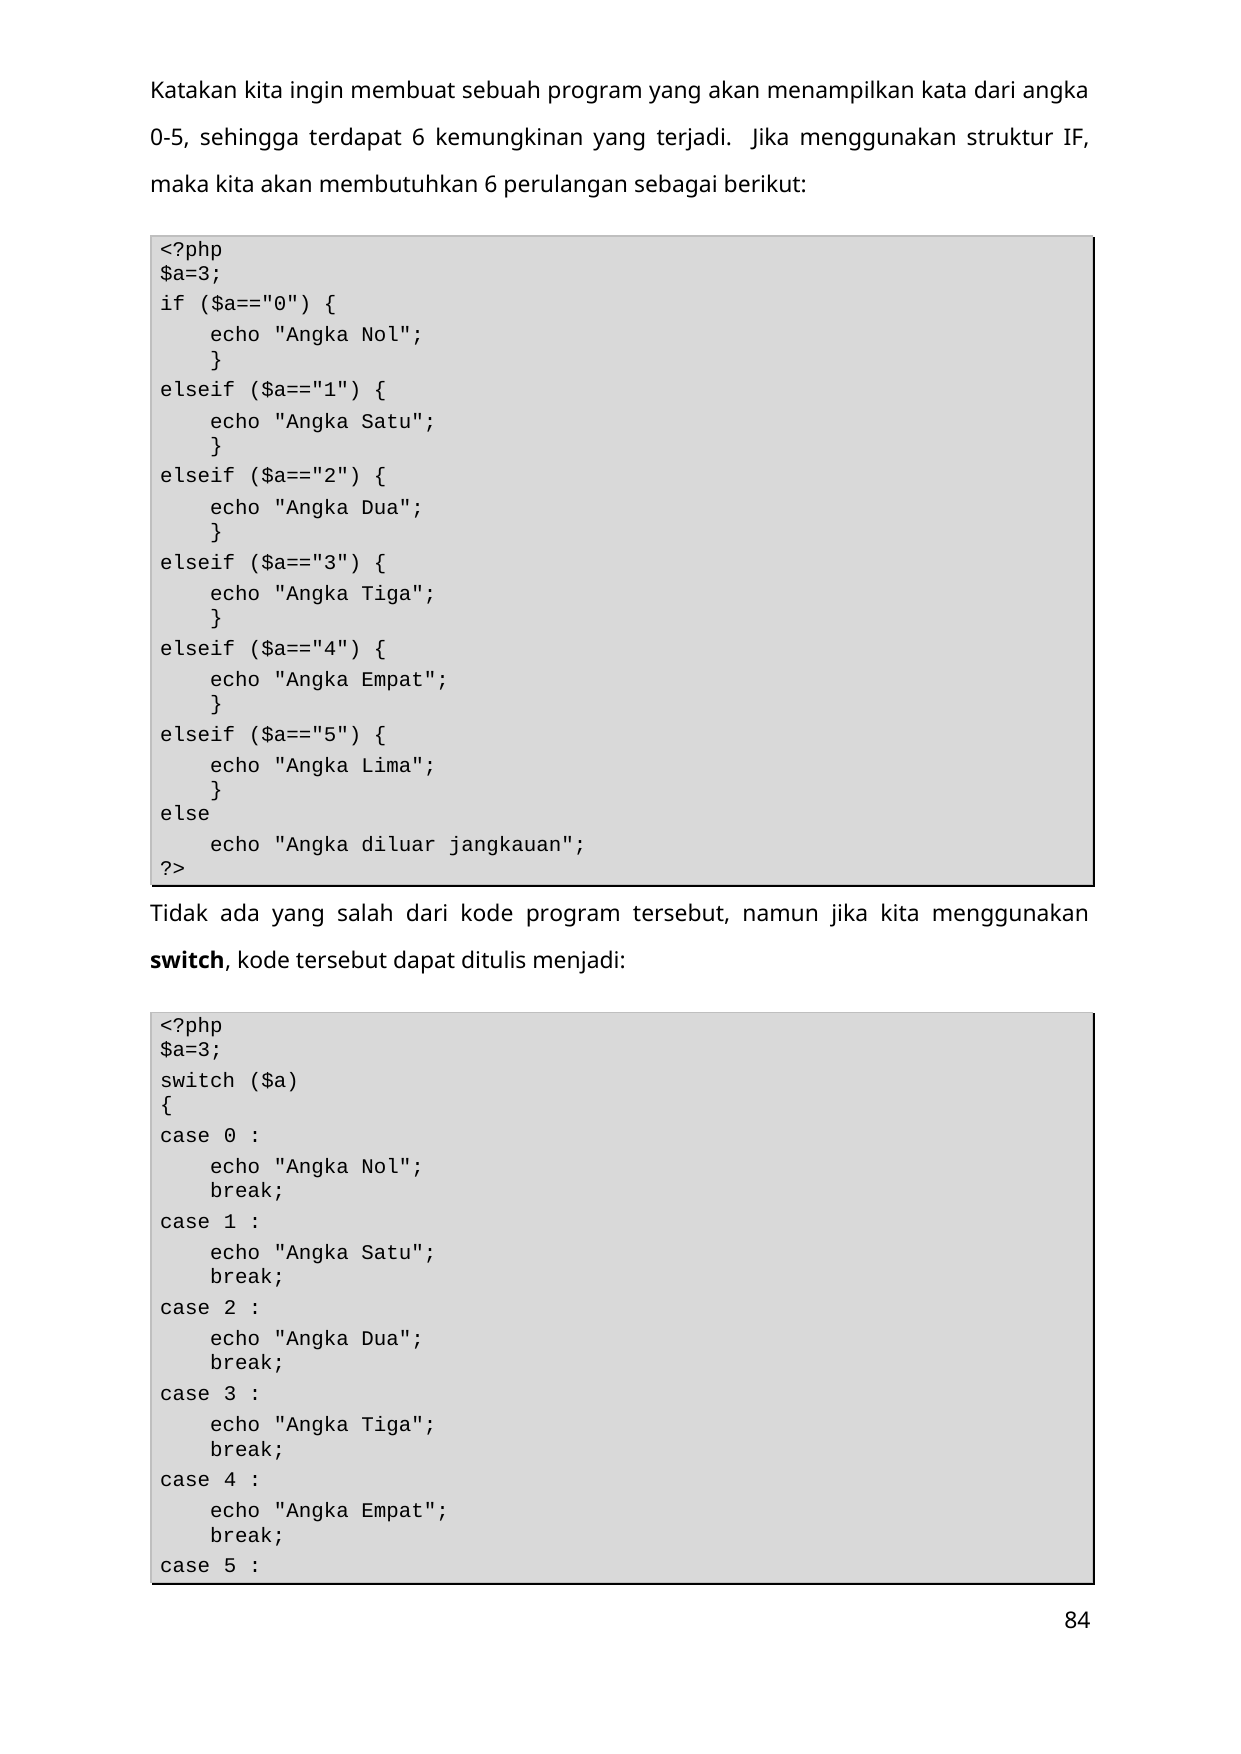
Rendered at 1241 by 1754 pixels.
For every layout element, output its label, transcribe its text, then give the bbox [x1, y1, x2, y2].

text Tidak ada yang salah dari kode program tersebut, namun jika kita menggunakan switch, kode tersebut dapat ditulis menjadi: [150, 897, 1090, 975]
text Katakan kita ingin membuat sebuah program yang akan menampilkan kata dari angka 0-5, sehingga terdapat 6 kemungkinan yang terjadi. Jika menggunakan struktur IF, maka kita akan membutuhkan 6 perulangan sebagai berikut: [150, 74, 1090, 199]
